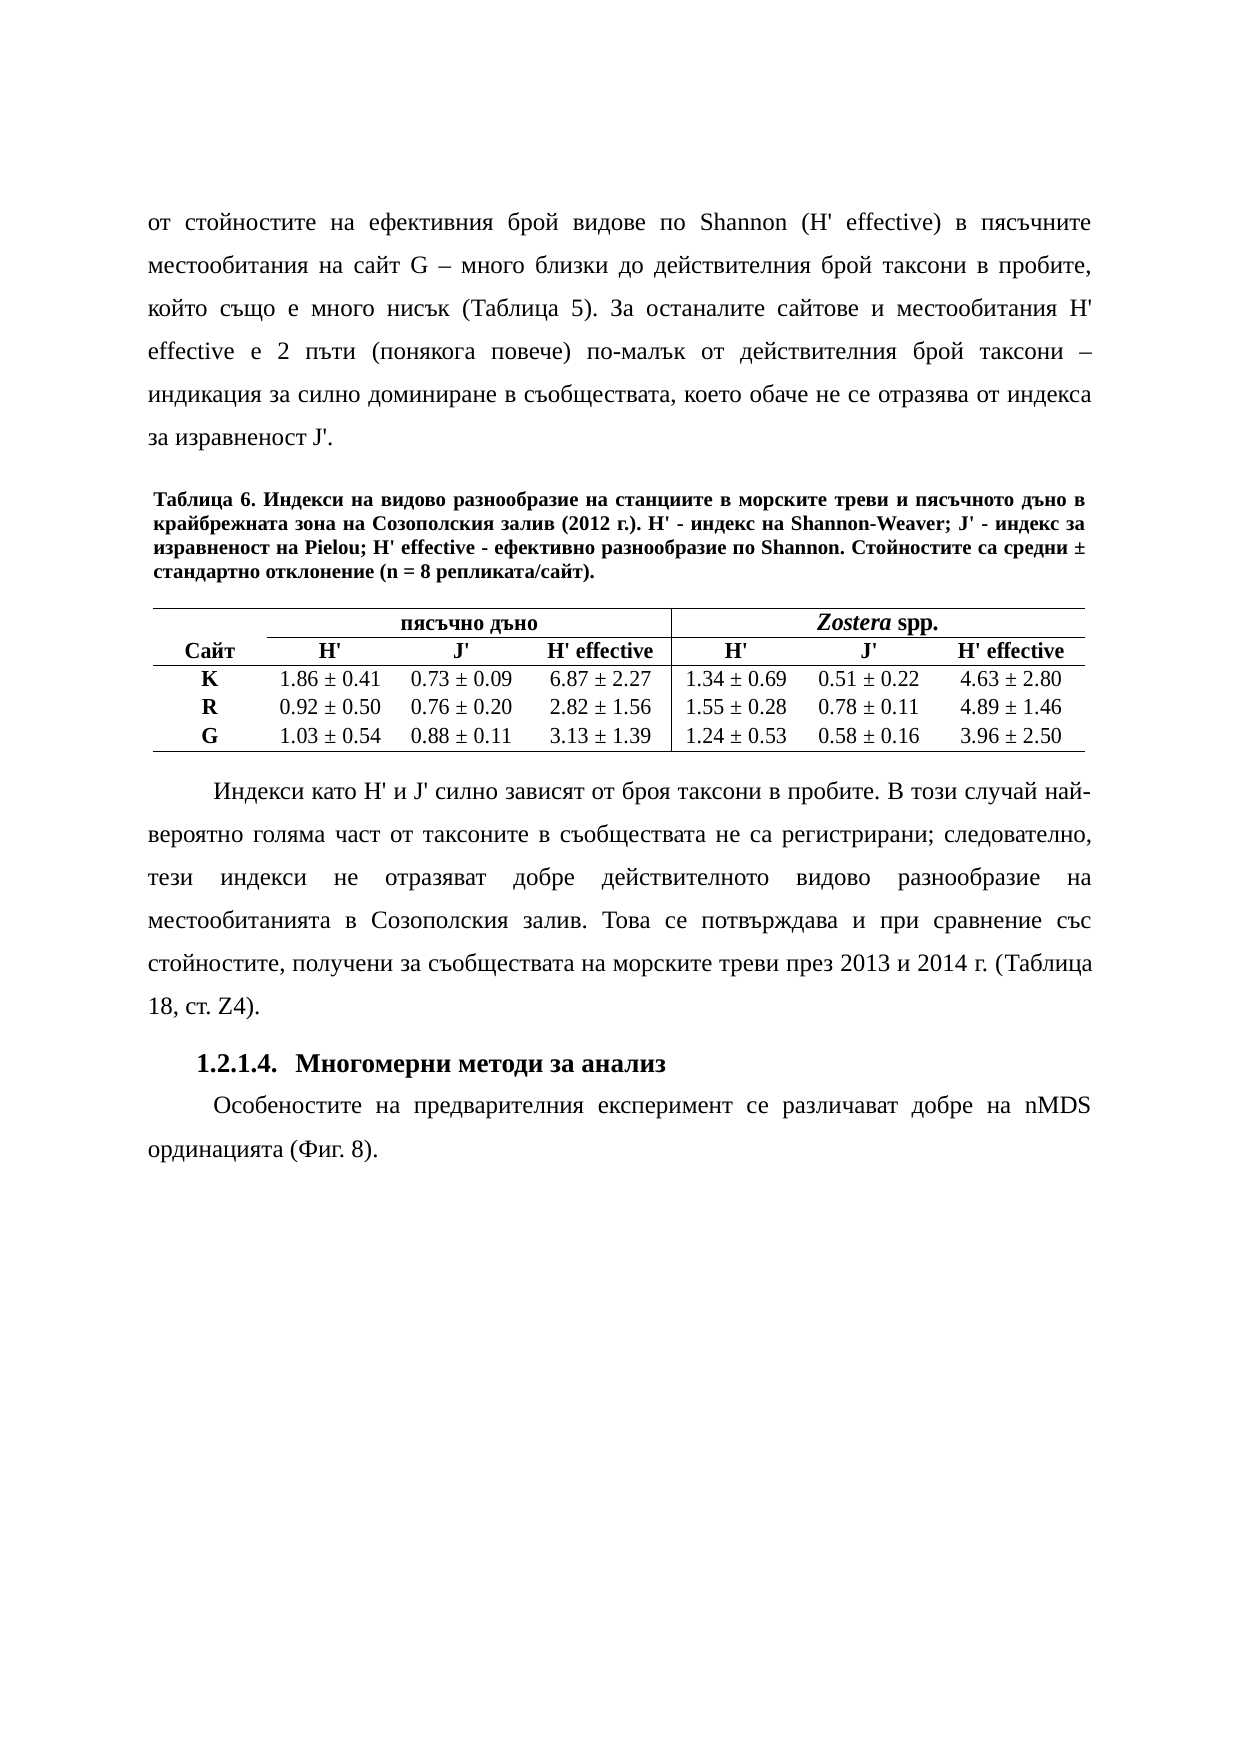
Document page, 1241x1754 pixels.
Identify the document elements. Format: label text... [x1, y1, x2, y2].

text от стойностите на ефективния брой видове по Shannon (H' effective) в пясъчните местообитания на сайт G – много близки до действителния брой таксони в пробите, който също е много нисък (Таблица 5). За останалите сайтове и местообитания H' effective е 2 пъти (понякога повече) по-малък от действителния брой таксони – индикация за силно доминиране в съобществата, което обаче не се отразява от индекса за изравненост J'. [148, 207, 1093, 451]
text Особеностите на предварителния експеримент се различават добре на nMDS ординацията (Фиг. 8). [148, 1091, 1093, 1162]
text Таблица 6. Индекси на видово разнообразие на станциите в морските треви и пясъчното дъно в крайбрежната зона на Созополския залив (2012 г.). H' - индекс на Shannon-Weaver; J' - индекс за изравненост на Pielou; H' effective - ефективно разнообразие по Shannon. Стойностите са средни ± стандартно отклонение (n = 8 репликата/сайт). [153, 487, 1087, 583]
text Индекси като H' и J' силно зависят от броя таксони в пробите. В този случай най-вероятно голяма част от таксоните в съобществата не са регистрирани; следователно, тези индекси не отразяват добре действителното видово разнообразие на местообитанията в Созополския залив. Това се потвърждава и при сравнение със стойностите, получени за съобществата на морските треви през 2013 и 2014 г. (Таблица 18, ст. Z4). [148, 776, 1093, 1020]
subtitle Многомерни методи за анализ [266, 1047, 1093, 1078]
